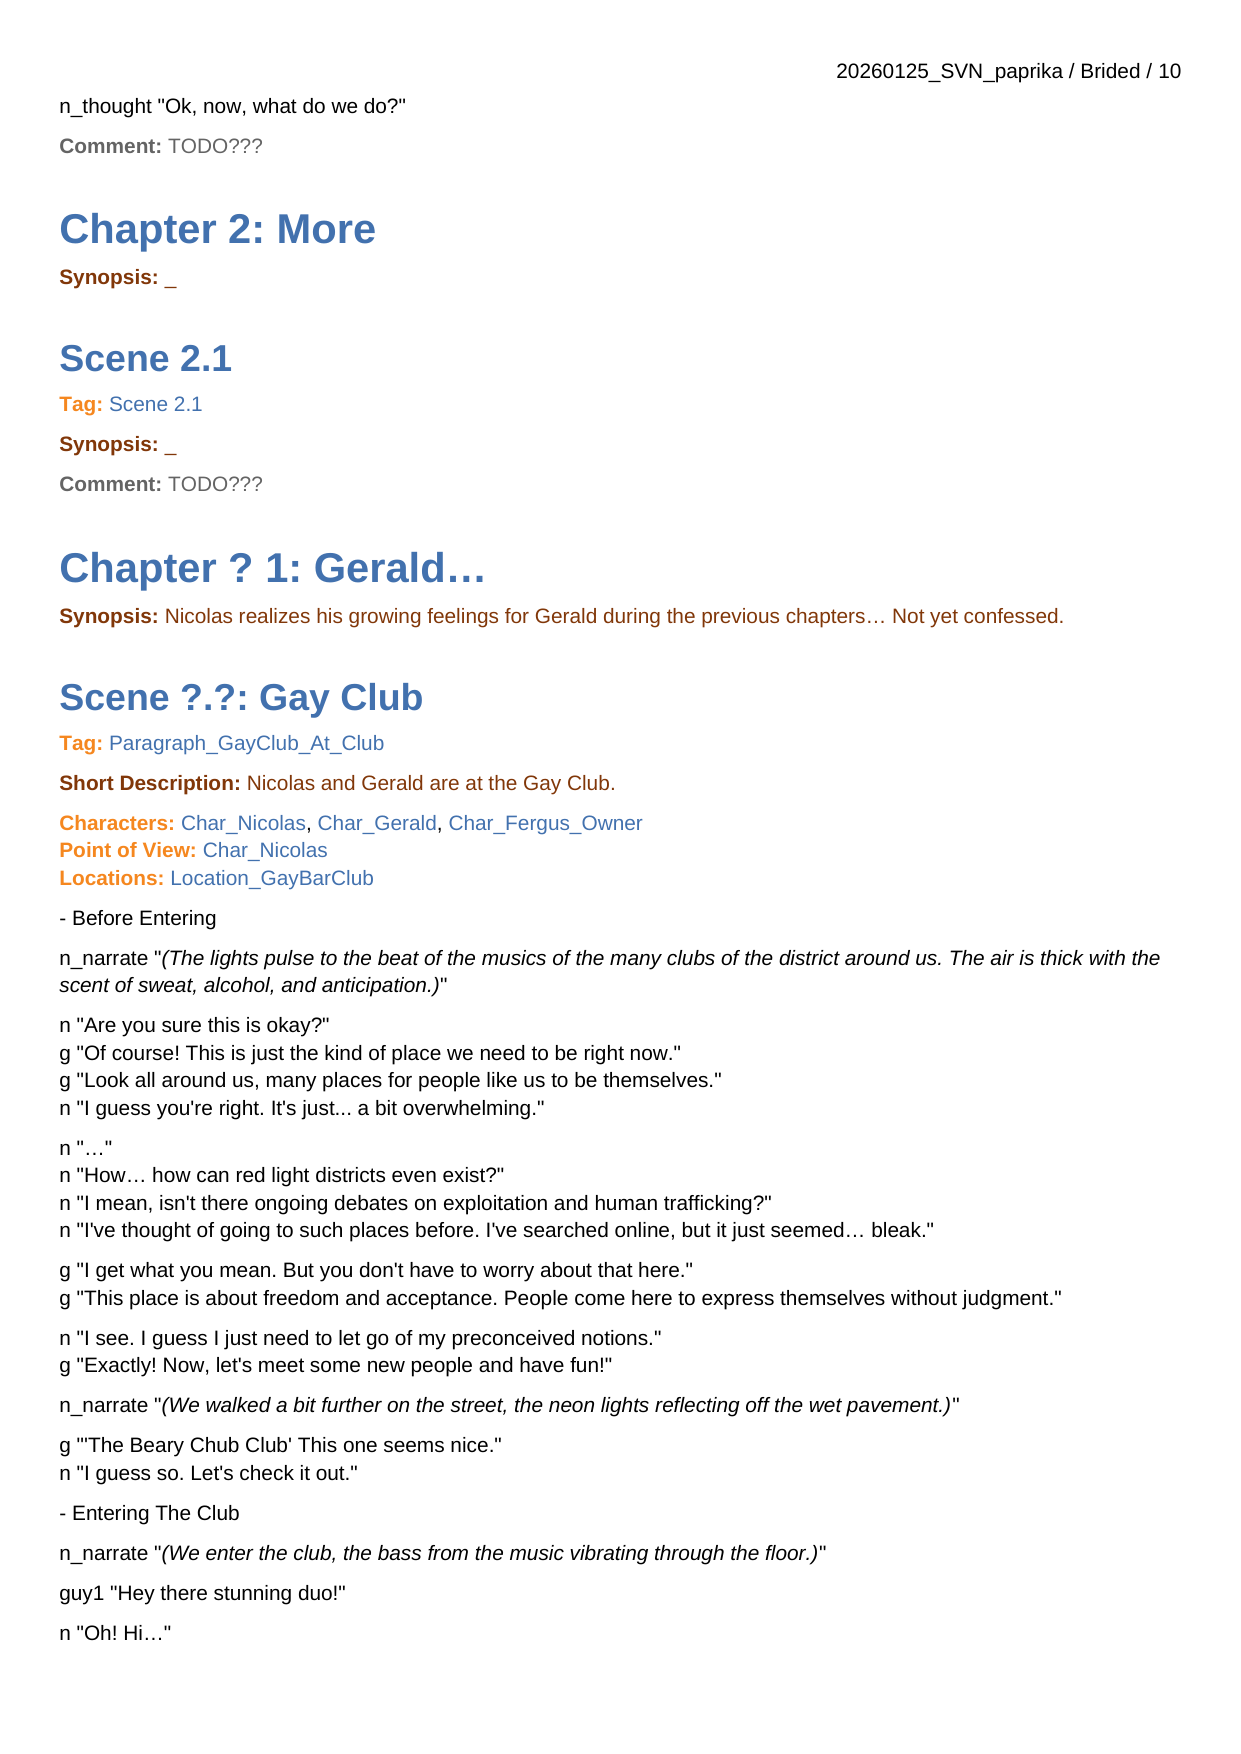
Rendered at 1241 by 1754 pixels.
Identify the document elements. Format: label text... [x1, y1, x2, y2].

text Characters: Char_Nicolas, Char_Gerald, Char_Fergus_Owner [59, 811, 1181, 834]
text Locations: Location_GayBarClub [59, 866, 1181, 889]
text g "I get what you mean. But you don't have to worry about that here." g "This place is about freedom and acceptance. People come here to express themselves without judgment." [59, 1258, 1181, 1309]
text Short Description: Nicolas and Gerald are at the Gay Club. [59, 771, 1181, 794]
text n "…" n "How… how can red light districts even exist?" n "I mean, isn't there ongoing debates on exploitation and human trafficking?" n "I've thought of going to such places before. I've searched online, but it just seemed… bleak." [59, 1136, 1181, 1242]
subtitle Chapter ? 1: Gerald… [59, 543, 1181, 591]
text n_thought "Ok, now, what do we do?" [59, 93, 1181, 117]
text n_narrate "(We enter the club, the bass from the music vibrating through the floor.)" [59, 1541, 1181, 1564]
text g "'The Beary Chub Club' This one seems nice." n "I guess so. Let's check it out." [59, 1433, 1181, 1484]
text Synopsis: Nicolas realizes his growing feelings for Gerald during the previous chapters… Not yet confessed. [59, 604, 1181, 628]
text Comment: TODO??? [59, 472, 1181, 496]
text Tag: Paragraph_GayClub_At_Club [59, 731, 1181, 754]
text - Before Entering [59, 906, 1181, 929]
text - Entering The Club [59, 1501, 1181, 1524]
text n_narrate "(We walked a bit further on the street, the neon lights reflecting off the wet pavement.)" [59, 1393, 1181, 1417]
subtitle Scene ?.?: Gay Club [59, 675, 1181, 718]
subtitle Scene 2.1 [59, 336, 1181, 379]
text n "Oh! Hi…" [59, 1621, 1181, 1644]
text n "I see. I guess I just need to let go of my preconceived notions." g "Exactly! Now, let's meet some new people and have fun!" [59, 1326, 1181, 1377]
text n_narrate "(The lights pulse to the beat of the musics of the many clubs of the district around us. The air is thick with the scent of sweat, alcohol, and anticipation.)" [59, 946, 1181, 997]
text Synopsis: _ [59, 265, 1181, 289]
subtitle Chapter 2: More [59, 205, 1181, 253]
text Comment: TODO??? [59, 133, 1181, 157]
text Point of View: Char_Nicolas [59, 838, 1181, 862]
text Tag: Scene 2.1 [59, 392, 1181, 416]
text Synopsis: _ [59, 432, 1181, 456]
text guy1 "Hey there stunning duo!" [59, 1581, 1181, 1604]
text n "Are you sure this is okay?" g "Of course! This is just the kind of place we need to be right now." g "Look all around us, many places for people like us to be themselves." n "I guess you're right. It's just... a bit overwhelming." [59, 1013, 1181, 1119]
